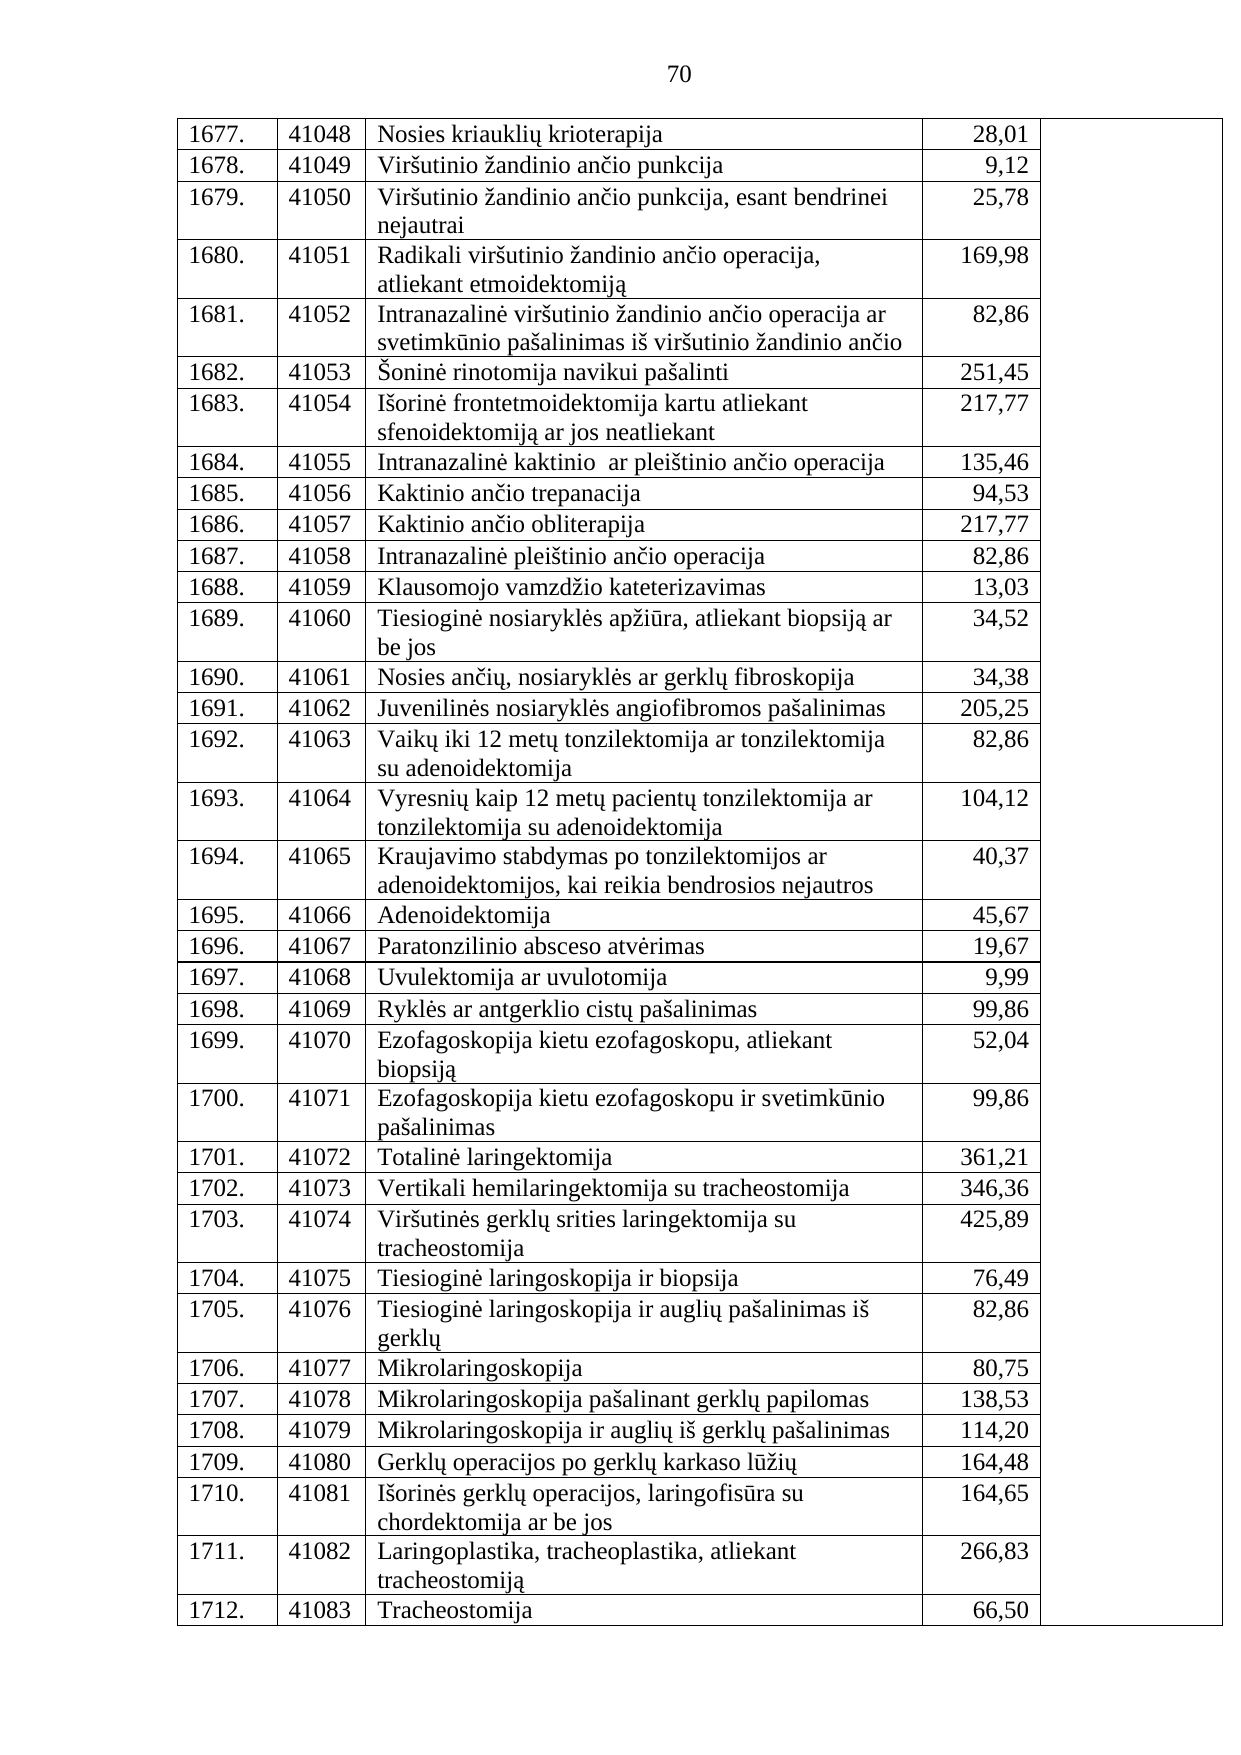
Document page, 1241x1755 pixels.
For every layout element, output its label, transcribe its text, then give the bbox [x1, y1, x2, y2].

table_cell 41080 [278, 1447, 365, 1477]
table_cell 1688. [178, 572, 277, 602]
table_cell 94,53 [923, 478, 1040, 508]
table_cell [1041, 119, 1222, 1625]
table_cell 41049 [278, 150, 365, 181]
table_cell Vertikali hemilaringektomija su tracheostomija [366, 1173, 922, 1203]
table_cell 34,38 [923, 662, 1040, 692]
table_cell 1711. [178, 1536, 277, 1594]
table_cell 104,12 [923, 783, 1040, 840]
table_cell 1700. [178, 1084, 277, 1141]
table_cell 1698. [178, 994, 277, 1024]
table_cell 1708. [178, 1415, 277, 1446]
table_cell 41052 [278, 299, 365, 356]
table_cell 1685. [178, 478, 277, 508]
table_cell Tracheostomija [366, 1595, 922, 1625]
table_cell 251,45 [923, 357, 1040, 387]
table_cell 66,50 [923, 1595, 1040, 1625]
table_cell 138,53 [923, 1384, 1040, 1414]
table_cell Ezofagoskopija kietu ezofagoskopu ir svetimkūnio pašalinimas [366, 1084, 922, 1141]
table_cell 164,65 [923, 1478, 1040, 1535]
table_cell 9,12 [923, 150, 1040, 181]
table_cell 82,86 [923, 299, 1040, 356]
table_cell 361,21 [923, 1142, 1040, 1172]
table_cell 25,78 [923, 182, 1040, 239]
table_cell 41069 [278, 994, 365, 1024]
table_cell Išorinės gerklų operacijos, laringofisūra su chordektomija ar be jos [366, 1478, 922, 1535]
table_cell 1692. [178, 724, 277, 782]
table_cell 41059 [278, 572, 365, 602]
table_cell 13,03 [923, 572, 1040, 602]
table_cell 1681. [178, 299, 277, 356]
table_cell Tiesioginė laringoskopija ir biopsija [366, 1263, 922, 1293]
table_cell Ezofagoskopija kietu ezofagoskopu, atliekant biopsiją [366, 1025, 922, 1082]
table_cell 41073 [278, 1173, 365, 1203]
table_cell Vaikų iki 12 metų tonzilektomija ar tonzilektomija su adenoidektomija [366, 724, 922, 782]
table_cell Intranazalinė kaktinio ar pleištinio ančio operacija [366, 447, 922, 477]
table_cell 41075 [278, 1263, 365, 1293]
table_cell Mikrolaringoskopija [366, 1353, 922, 1383]
table_cell 41060 [278, 603, 365, 661]
table_cell Tiesioginė nosiaryklės apžiūra, atliekant biopsiją ar be jos [366, 603, 922, 661]
table_cell 346,36 [923, 1173, 1040, 1203]
table_cell 99,86 [923, 994, 1040, 1024]
table_cell Adenoidektomija [366, 900, 922, 930]
table_cell 1703. [178, 1205, 277, 1262]
table_cell 41058 [278, 541, 365, 571]
table_cell 41061 [278, 662, 365, 692]
table_cell Totalinė laringektomija [366, 1142, 922, 1172]
table_cell 41074 [278, 1205, 365, 1262]
table_cell 80,75 [923, 1353, 1040, 1383]
table_cell Laringoplastika, tracheoplastika, atliekant tracheostomiją [366, 1536, 922, 1594]
table_cell Kaktinio ančio trepanacija [366, 478, 922, 508]
table_cell 169,98 [923, 240, 1040, 298]
table_cell 82,86 [923, 724, 1040, 782]
table_cell 41067 [278, 931, 365, 961]
table_cell 41053 [278, 357, 365, 387]
table_cell 1686. [178, 510, 277, 540]
table_cell 41057 [278, 510, 365, 540]
table_cell 217,77 [923, 510, 1040, 540]
table_cell 1704. [178, 1263, 277, 1293]
table_cell 1707. [178, 1384, 277, 1414]
table_cell 41070 [278, 1025, 365, 1082]
table_cell 41077 [278, 1353, 365, 1383]
table_cell 1679. [178, 182, 277, 239]
table_cell 114,20 [923, 1415, 1040, 1446]
table_cell 41056 [278, 478, 365, 508]
table_cell 41079 [278, 1415, 365, 1446]
table_cell 1702. [178, 1173, 277, 1203]
table_cell 1684. [178, 447, 277, 477]
table_cell 266,83 [923, 1536, 1040, 1594]
table_cell 1687. [178, 541, 277, 571]
table_cell 45,67 [923, 900, 1040, 930]
table_cell 76,49 [923, 1263, 1040, 1293]
table_cell Gerklų operacijos po gerklų karkaso lūžių [366, 1447, 922, 1477]
table_cell 41062 [278, 693, 365, 723]
table_cell 41076 [278, 1294, 365, 1352]
table_cell 135,46 [923, 447, 1040, 477]
table_cell 1693. [178, 783, 277, 840]
table_cell 41081 [278, 1478, 365, 1535]
table_cell 40,37 [923, 841, 1040, 899]
table_cell 41063 [278, 724, 365, 782]
table_cell 1699. [178, 1025, 277, 1082]
table_cell 1691. [178, 693, 277, 723]
table_cell 425,89 [923, 1205, 1040, 1262]
table_cell 19,67 [923, 931, 1040, 961]
table_cell 1709. [178, 1447, 277, 1477]
table_cell 41065 [278, 841, 365, 899]
table_cell Mikrolaringoskopija ir auglių iš gerklų pašalinimas [366, 1415, 922, 1446]
table_cell 41055 [278, 447, 365, 477]
table_cell 41064 [278, 783, 365, 840]
table_cell 1710. [178, 1478, 277, 1535]
table_cell Radikali viršutinio žandinio ančio operacija, atliekant etmoidektomiją [366, 240, 922, 298]
table_cell 82,86 [923, 1294, 1040, 1352]
table_cell Juvenilinės nosiaryklės angiofibromos pašalinimas [366, 693, 922, 723]
table_cell 1683. [178, 389, 277, 446]
table_cell Paratonzilinio absceso atvėrimas [366, 931, 922, 961]
table_cell Šoninė rinotomija navikui pašalinti [366, 357, 922, 387]
table_cell Viršutinio žandinio ančio punkcija, esant bendrinei nejautrai [366, 182, 922, 239]
table_cell Tiesioginė laringoskopija ir auglių pašalinimas iš gerklų [366, 1294, 922, 1352]
table_cell 34,52 [923, 603, 1040, 661]
table_cell 205,25 [923, 693, 1040, 723]
table_cell 1690. [178, 662, 277, 692]
table_cell Kraujavimo stabdymas po tonzilektomijos ar adenoidektomijos, kai reikia bendrosios nejautros [366, 841, 922, 899]
table_cell 41072 [278, 1142, 365, 1172]
table_cell 1706. [178, 1353, 277, 1383]
table_cell Viršutinio žandinio ančio punkcija [366, 150, 922, 181]
table_cell 28,01 [923, 119, 1040, 149]
table_cell 1712. [178, 1595, 277, 1625]
table_cell 1694. [178, 841, 277, 899]
table_cell 217,77 [923, 389, 1040, 446]
table_cell 1682. [178, 357, 277, 387]
table_cell Intranazalinė viršutinio žandinio ančio operacija ar svetimkūnio pašalinimas iš viršutinio žandinio ančio [366, 299, 922, 356]
table_cell 1680. [178, 240, 277, 298]
table_cell 1677. [178, 119, 277, 149]
table_cell 1697. [178, 963, 277, 993]
table_cell 41071 [278, 1084, 365, 1141]
table_cell 52,04 [923, 1025, 1040, 1082]
table_cell Nosies kriauklių krioterapija [366, 119, 922, 149]
table_cell 41048 [278, 119, 365, 149]
table_cell 1689. [178, 603, 277, 661]
table_cell 41066 [278, 900, 365, 930]
table_cell 82,86 [923, 541, 1040, 571]
table_cell Mikrolaringoskopija pašalinant gerklų papilomas [366, 1384, 922, 1414]
table_cell 41054 [278, 389, 365, 446]
table_cell 41050 [278, 182, 365, 239]
table_cell 1705. [178, 1294, 277, 1352]
table_cell Nosies ančių, nosiaryklės ar gerklų fibroskopija [366, 662, 922, 692]
table_cell Uvulektomija ar uvulotomija [366, 963, 922, 993]
table_cell 41082 [278, 1536, 365, 1594]
table_cell 1695. [178, 900, 277, 930]
table_cell 99,86 [923, 1084, 1040, 1141]
table_cell Klausomojo vamzdžio kateterizavimas [366, 572, 922, 602]
table_cell Intranazalinė pleištinio ančio operacija [366, 541, 922, 571]
table_cell 41083 [278, 1595, 365, 1625]
table_cell Kaktinio ančio obliterapija [366, 510, 922, 540]
table_cell 41078 [278, 1384, 365, 1414]
table_cell 1701. [178, 1142, 277, 1172]
table_cell 41068 [278, 963, 365, 993]
table_cell Išorinė frontetmoidektomija kartu atliekant sfenoidektomiją ar jos neatliekant [366, 389, 922, 446]
table_cell 1678. [178, 150, 277, 181]
table_cell 41051 [278, 240, 365, 298]
table_cell Vyresnių kaip 12 metų pacientų tonzilektomija ar tonzilektomija su adenoidektomija [366, 783, 922, 840]
table_cell Ryklės ar antgerklio cistų pašalinimas [366, 994, 922, 1024]
table_cell Viršutinės gerklų srities laringektomija su tracheostomija [366, 1205, 922, 1262]
table_cell 9,99 [923, 963, 1040, 993]
table_cell 1696. [178, 931, 277, 961]
table_cell 164,48 [923, 1447, 1040, 1477]
